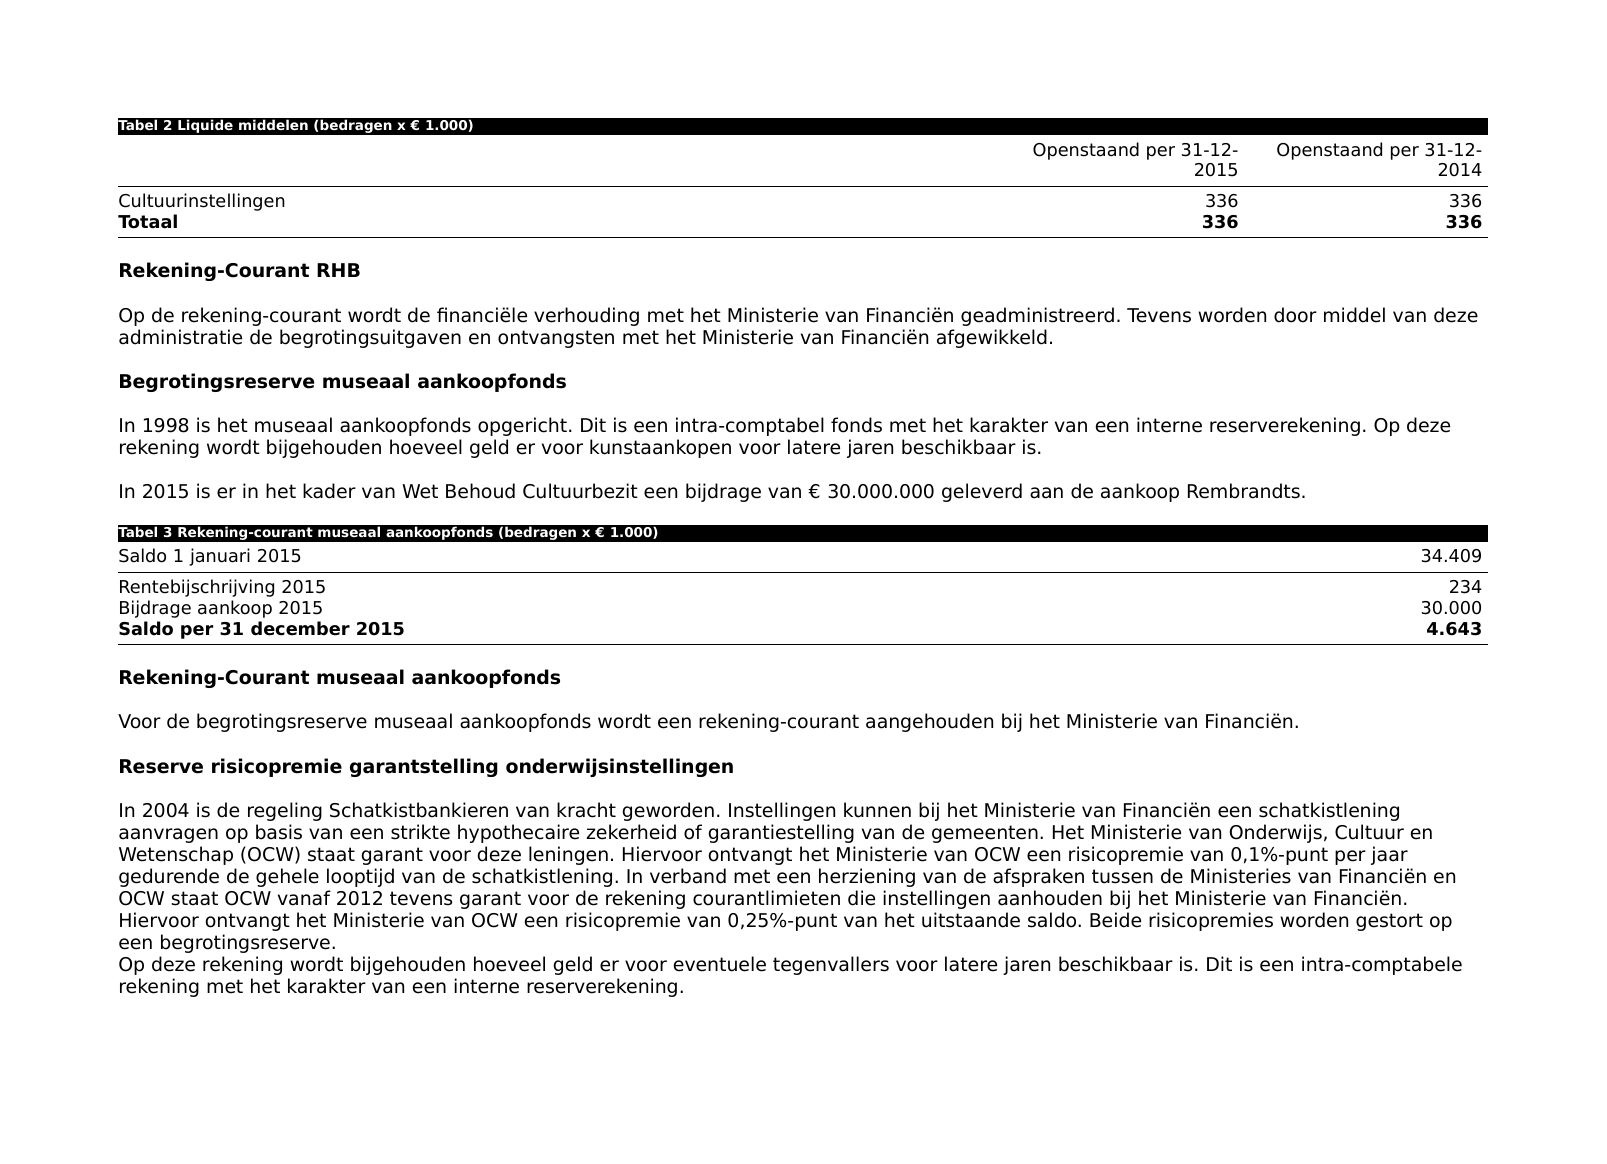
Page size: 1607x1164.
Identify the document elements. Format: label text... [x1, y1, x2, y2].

table_cell 336 [1245, 212, 1488, 237]
table_cell 30.000 [1245, 598, 1488, 619]
table_cell [118, 135, 1001, 186]
table_cell Openstaand per 31-12-2014 [1245, 135, 1488, 186]
table_cell 336 [1245, 187, 1488, 212]
table_cell 34.409 [1245, 542, 1488, 572]
table_cell Totaal [118, 212, 1001, 237]
table_cell 336 [1001, 212, 1244, 237]
table_cell 234 [1245, 573, 1488, 598]
table_cell Rentebijschrijving 2015 [118, 573, 1244, 598]
table_cell Bijdrage aankoop 2015 [118, 598, 1244, 619]
subtitle Rekening-Courant RHB [118, 260, 1488, 282]
subtitle Rekening-Courant museaal aankoopfonds [118, 667, 1488, 689]
text In 2015 is er in het kader van Wet Behoud Cultuurbezit een bijdrage van € 30.000.000 geleverd aan de aankoop Rembrandts. [118, 481, 1488, 503]
table_cell 4.643 [1245, 619, 1488, 644]
text Op de rekening-courant wordt de financiële verhouding met het Ministerie van Financiën geadministreerd. Tevens worden door middel van deze administratie de begrotingsuitgaven en ontvangsten met het Ministerie van Financiën afgewikkeld. [118, 304, 1488, 348]
text In 1998 is het museaal aankoopfonds opgericht. Dit is een intra-comptabel fonds met het karakter van een interne reserverekening. Op deze rekening wordt bijgehouden hoeveel geld er voor kunstaankopen voor latere jaren beschikbaar is. [118, 415, 1488, 459]
table_cell Cultuurinstellingen [118, 187, 1001, 212]
subtitle Reserve risicopremie garantstelling onderwijsinstellingen [118, 756, 1488, 777]
text Op deze rekening wordt bijgehouden hoeveel geld er voor eventuele tegenvallers voor latere jaren beschikbaar is. Dit is een intra-comptabele rekening met het karakter van een interne reserverekening. [118, 953, 1488, 997]
table_header Tabel 2 Liquide middelen (bedragen x € 1.000) [118, 118, 1488, 134]
table_header Tabel 3 Rekening-courant museaal aankoopfonds (bedragen x € 1.000) [118, 525, 1488, 541]
table_cell Openstaand per 31-12-2015 [1001, 135, 1244, 186]
subtitle Begrotingsreserve museaal aankoopfonds [118, 371, 1488, 393]
text In 2004 is de regeling Schatkistbankieren van kracht geworden. Instellingen kunnen bij het Ministerie van Financiën een schatkistlening aanvragen op basis van een strikte hypothecaire zekerheid of garantiestelling van de gemeenten. Het Ministerie van Onderwijs, Cultuur en Wetenschap (OCW) staat garant voor deze leningen. Hiervoor ontvangt het Ministerie van OCW een risicopremie van 0,1%-punt per jaar gedurende de gehele looptijd van de schatkistlening. In verband met een herziening van de afspraken tussen de Ministeries van Financiën en OCW staat OCW vanaf 2012 tevens garant voor de rekening courantlimieten die instellingen aanhouden bij het Ministerie van Financiën. Hiervoor ontvangt het Ministerie van OCW een risicopremie van 0,25%-punt van het uitstaande saldo. Beide risicopremies worden gestort op een begrotingsreserve. [118, 800, 1488, 953]
text Voor de begrotingsreserve museaal aankoopfonds wordt een rekening-courant aangehouden bij het Ministerie van Financiën. [118, 711, 1488, 733]
table_cell 336 [1001, 187, 1244, 212]
table_cell Saldo 1 januari 2015 [118, 542, 1244, 572]
table_cell Saldo per 31 december 2015 [118, 619, 1244, 644]
